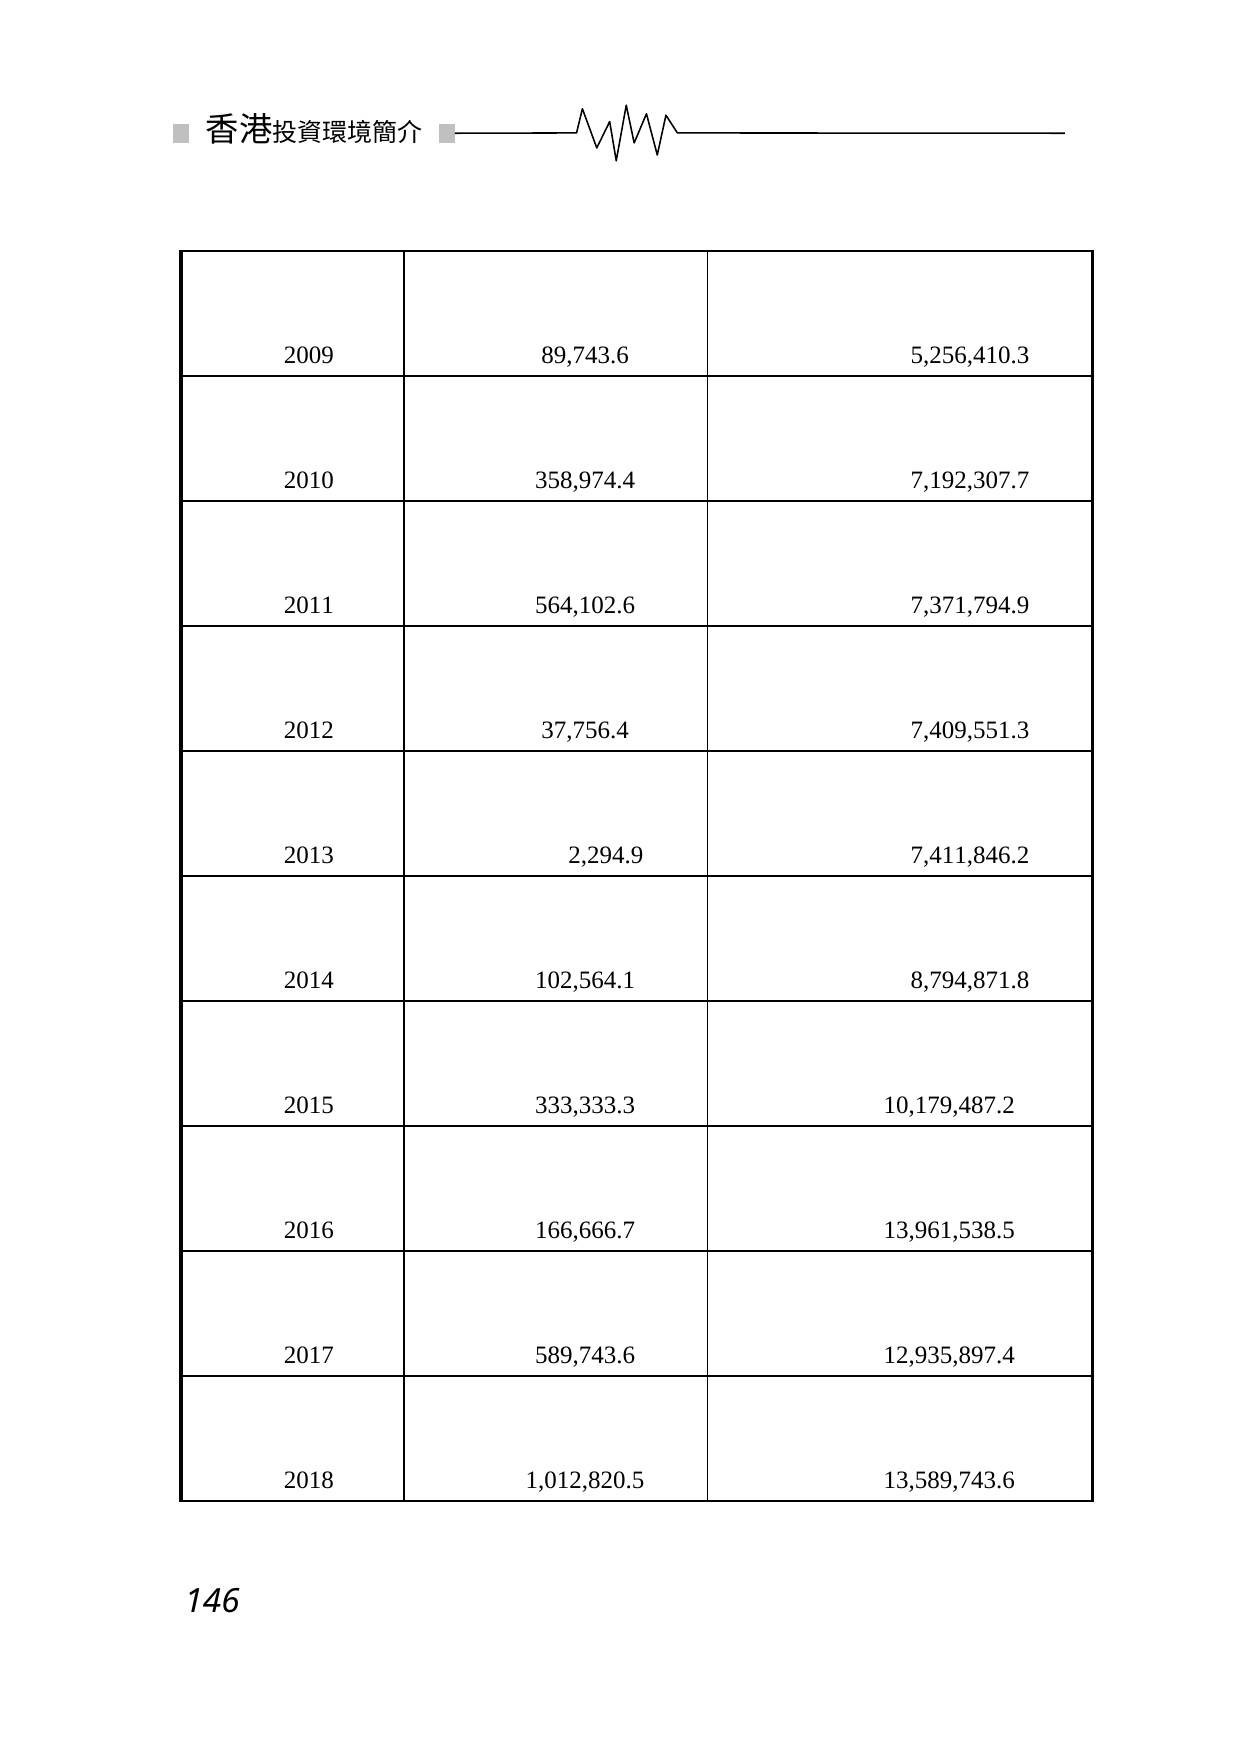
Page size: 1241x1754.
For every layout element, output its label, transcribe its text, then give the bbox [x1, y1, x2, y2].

table_cell 2018 [183, 1377, 403, 1500]
table_cell 7,192,307.7 [708, 377, 1091, 500]
table_cell 2011 [183, 502, 403, 625]
table_cell 2016 [183, 1127, 403, 1250]
table_cell 37,756.4 [405, 627, 707, 750]
table_cell 2009 [183, 252, 403, 375]
table_cell 8,794,871.8 [708, 877, 1091, 1000]
table_cell 7,411,846.2 [708, 752, 1091, 875]
table_cell 2014 [183, 877, 403, 1000]
table_cell 13,961,538.5 [708, 1127, 1091, 1250]
table_cell 2015 [183, 1002, 403, 1125]
table_cell 358,974.4 [405, 377, 707, 500]
table_cell 89,743.6 [405, 252, 707, 375]
table_cell 2013 [183, 752, 403, 875]
table_cell 333,333.3 [405, 1002, 707, 1125]
table_cell 2017 [183, 1252, 403, 1375]
table_cell 589,743.6 [405, 1252, 707, 1375]
table_cell 7,409,551.3 [708, 627, 1091, 750]
table_cell 564,102.6 [405, 502, 707, 625]
table_cell 102,564.1 [405, 877, 707, 1000]
table_cell 2010 [183, 377, 403, 500]
table_cell 13,589,743.6 [708, 1377, 1091, 1500]
table_cell 12,935,897.4 [708, 1252, 1091, 1375]
table_cell 5,256,410.3 [708, 252, 1091, 375]
table_cell 2012 [183, 627, 403, 750]
table_cell 166,666.7 [405, 1127, 707, 1250]
table_cell 10,179,487.2 [708, 1002, 1091, 1125]
table_cell 7,371,794.9 [708, 502, 1091, 625]
table_cell 2,294.9 [405, 752, 707, 875]
table_cell 1,012,820.5 [405, 1377, 707, 1500]
